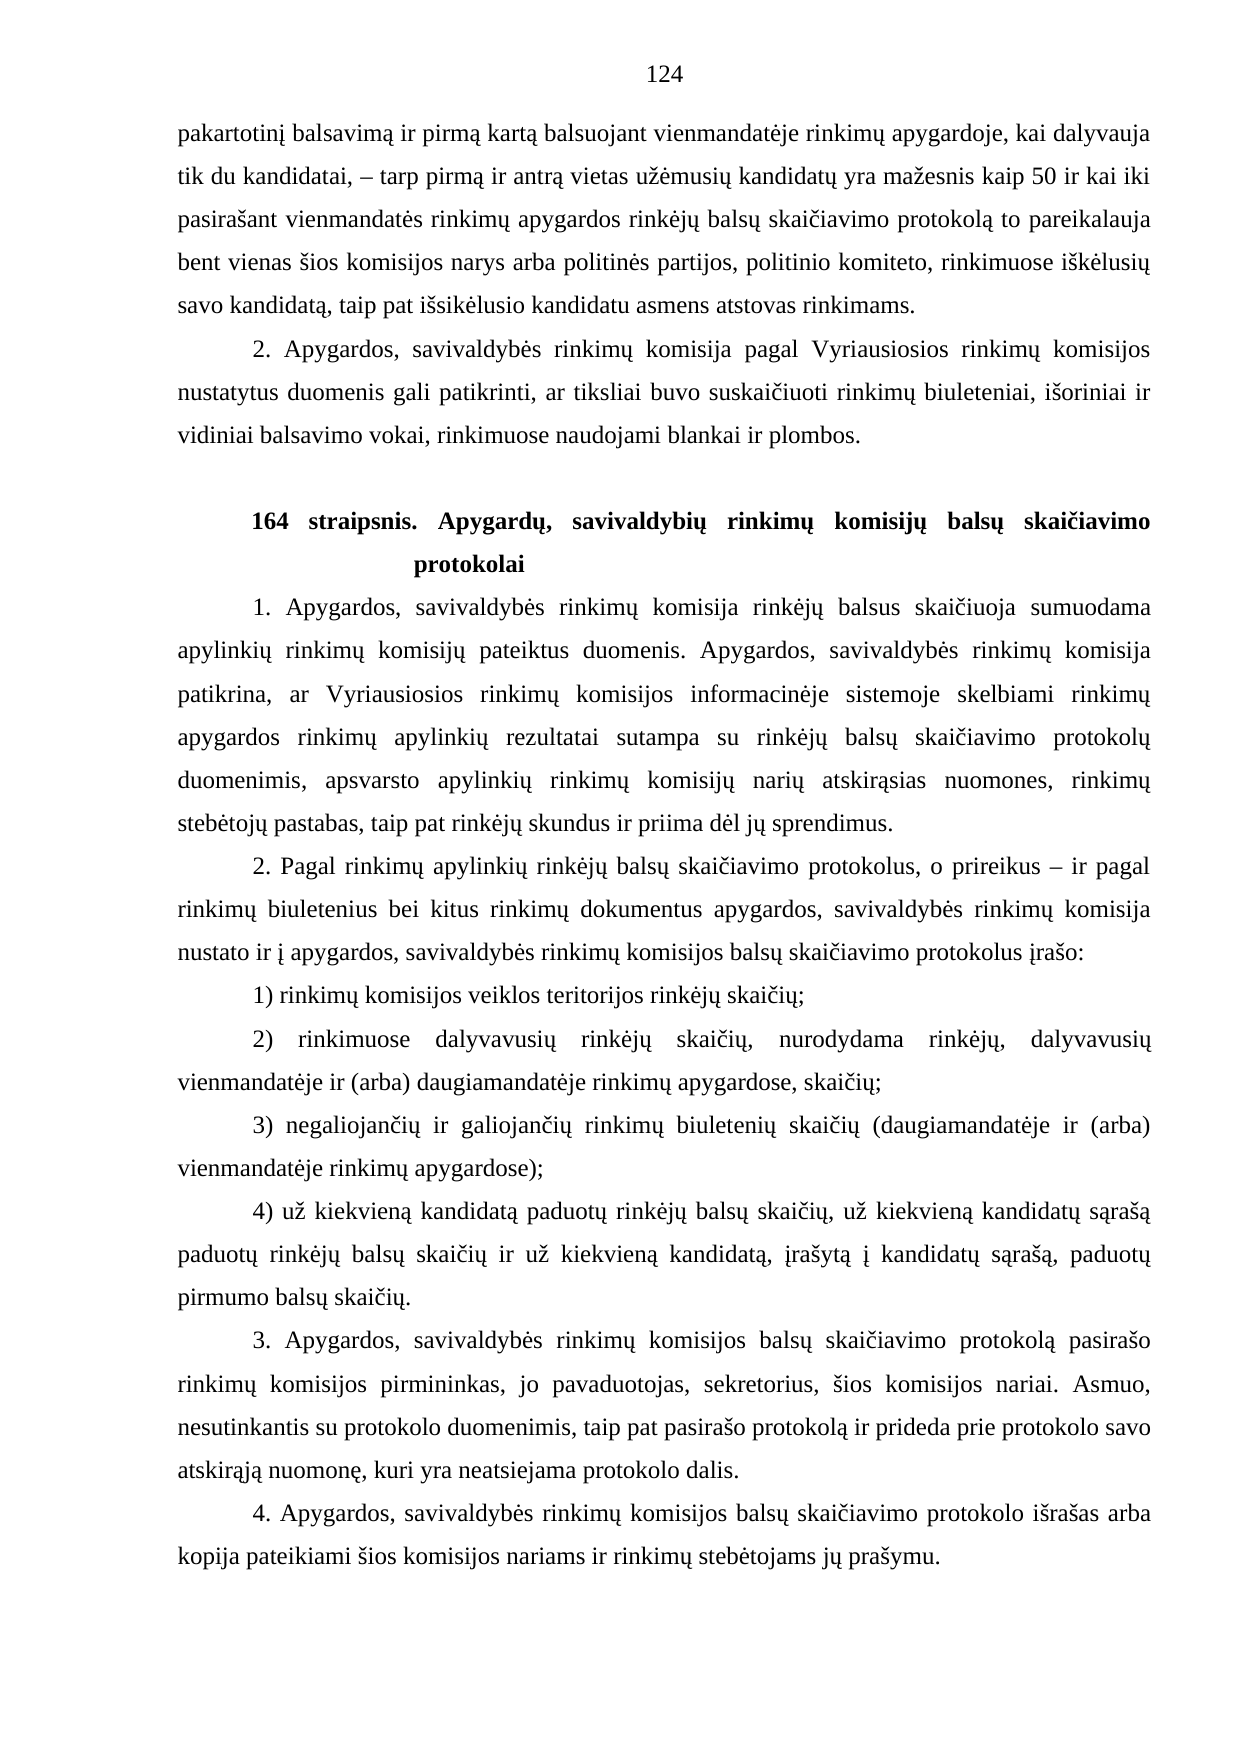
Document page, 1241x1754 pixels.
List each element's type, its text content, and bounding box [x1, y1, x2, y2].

text pakartotinį balsavimą ir pirmą kartą balsuojant vienmandatėje rinkimų apygardoje, kai dalyvauja tik du kandidatai, – tarp pirmą ir antrą vietas užėmusių kandidatų yra mažesnis kaip 50 ir kai iki pasirašant vienmandatės rinkimų apygardos rinkėjų balsų skaičiavimo protokolą to pareikalauja bent vienas šios komisijos narys arba politinės partijos, politinio komiteto, rinkimuose iškėlusių savo kandidatą, taip pat išsikėlusio kandidatu asmens atstovas rinkimams. [177, 118, 1152, 319]
text 3. Apygardos, savivaldybės rinkimų komisijos balsų skaičiavimo protokolą pasirašo rinkimų komisijos pirmininkas, jo pavaduotojas, sekretorius, šios komisijos nariai. Asmuo, nesutinkantis su protokolo duomenimis, taip pat pasirašo protokolą ir prideda prie protokolo savo atskirąją nuomonę, kuri yra neatsiejama protokolo dalis. [177, 1326, 1152, 1484]
text 4) už kiekvieną kandidatą paduotų rinkėjų balsų skaičių, už kiekvieną kandidatų sąrašą paduotų rinkėjų balsų skaičių ir už kiekvieną kandidatą, įrašytą į kandidatų sąrašą, paduotų pirmumo balsų skaičių. [177, 1196, 1152, 1311]
text 2. Apygardos, savivaldybės rinkimų komisija pagal Vyriausiosios rinkimų komisijos nustatytus duomenis gali patikrinti, ar tiksliai buvo suskaičiuoti rinkimų biuleteniai, išoriniai ir vidiniai balsavimo vokai, rinkimuose naudojami blankai ir plombos. [177, 334, 1152, 449]
text 4. Apygardos, savivaldybės rinkimų komisijos balsų skaičiavimo protokolo išrašas arba kopija pateikiami šios komisijos nariams ir rinkimų stebėtojams jų prašymu. [177, 1498, 1152, 1570]
text 2) rinkimuose dalyvavusių rinkėjų skaičių, nurodydama rinkėjų, dalyvavusių vienmandatėje ir (arba) daugiamandatėje rinkimų apygardose, skaičių; [177, 1024, 1152, 1096]
text 1) rinkimų komisijos veiklos teritorijos rinkėjų skaičių; [177, 981, 1152, 1009]
subtitle 164 straipsnis. Apygardų, savivaldybių rinkimų komisijų balsų skaičiavimo protokolai [251, 506, 1152, 578]
text 1. Apygardos, savivaldybės rinkimų komisija rinkėjų balsus skaičiuoja sumuodama apylinkių rinkimų komisijų pateiktus duomenis. Apygardos, savivaldybės rinkimų komisija patikrina, ar Vyriausiosios rinkimų komisijos informacinėje sistemoje skelbiami rinkimų apygardos rinkimų apylinkių rezultatai sutampa su rinkėjų balsų skaičiavimo protokolų duomenimis, apsvarsto apylinkių rinkimų komisijų narių atskirąsias nuomones, rinkimų stebėtojų pastabas, taip pat rinkėjų skundus ir priima dėl jų sprendimus. [177, 592, 1152, 837]
text 3) negaliojančių ir galiojančių rinkimų biuletenių skaičių (daugiamandatėje ir (arba) vienmandatėje rinkimų apygardose); [177, 1110, 1152, 1182]
text 2. Pagal rinkimų apylinkių rinkėjų balsų skaičiavimo protokolus, o prireikus – ir pagal rinkimų biuletenius bei kitus rinkimų dokumentus apygardos, savivaldybės rinkimų komisija nustato ir į apygardos, savivaldybės rinkimų komisijos balsų skaičiavimo protokolus įrašo: [177, 851, 1152, 966]
